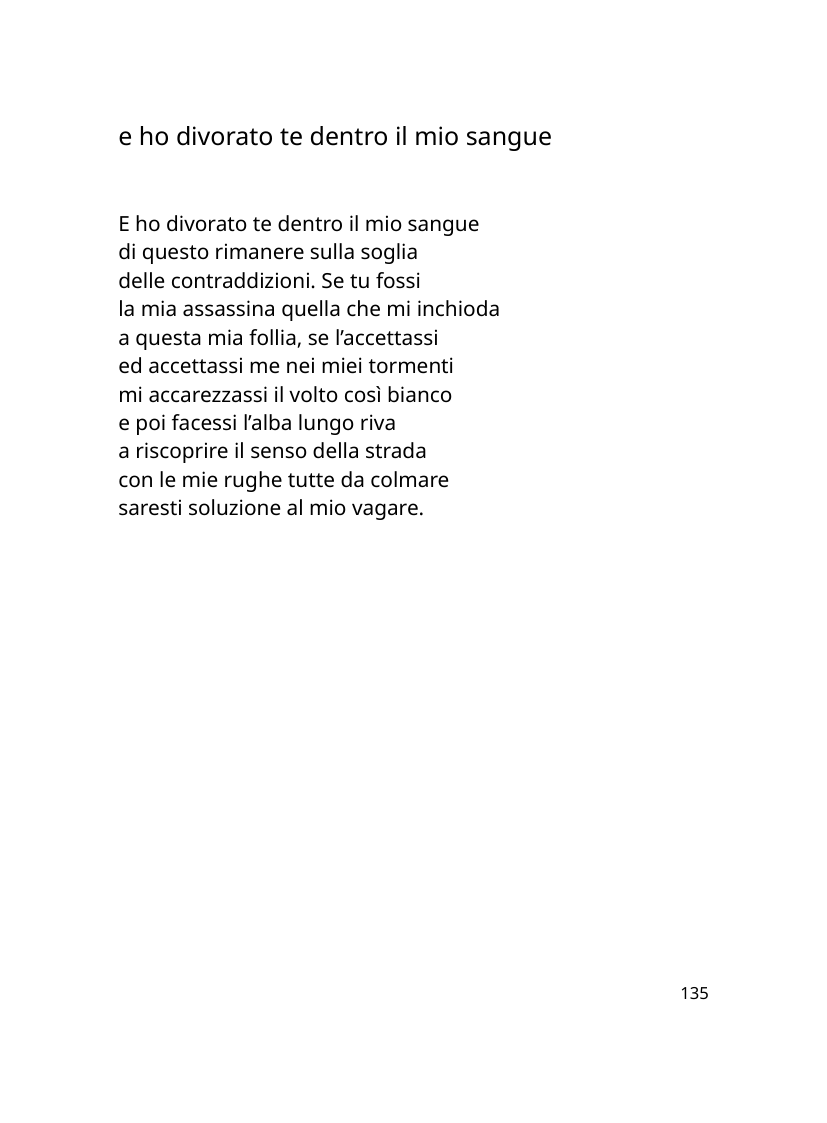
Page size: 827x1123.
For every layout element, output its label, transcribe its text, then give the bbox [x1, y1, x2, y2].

text E ho divorato te dentro il mio sangue [118, 209, 709, 237]
text mi accarezzassi il volto così bianco [118, 380, 709, 408]
subtitle e ho divorato te dentro il mio sangue [118, 118, 709, 152]
text ed accettassi me nei miei tormenti [118, 351, 709, 380]
text la mia assassina quella che mi inchioda [118, 294, 709, 323]
text con le mie rughe tutte da colmare [118, 465, 709, 493]
text delle contraddizioni. Se tu fossi [118, 266, 709, 294]
text saresti soluzione al mio vagare. [118, 493, 709, 522]
text a questa mia follia, se l’accettassi [118, 323, 709, 351]
text di questo rimanere sulla soglia [118, 237, 709, 266]
text a riscoprire il senso della strada [118, 437, 709, 465]
text e poi facessi l’alba lungo riva [118, 408, 709, 437]
